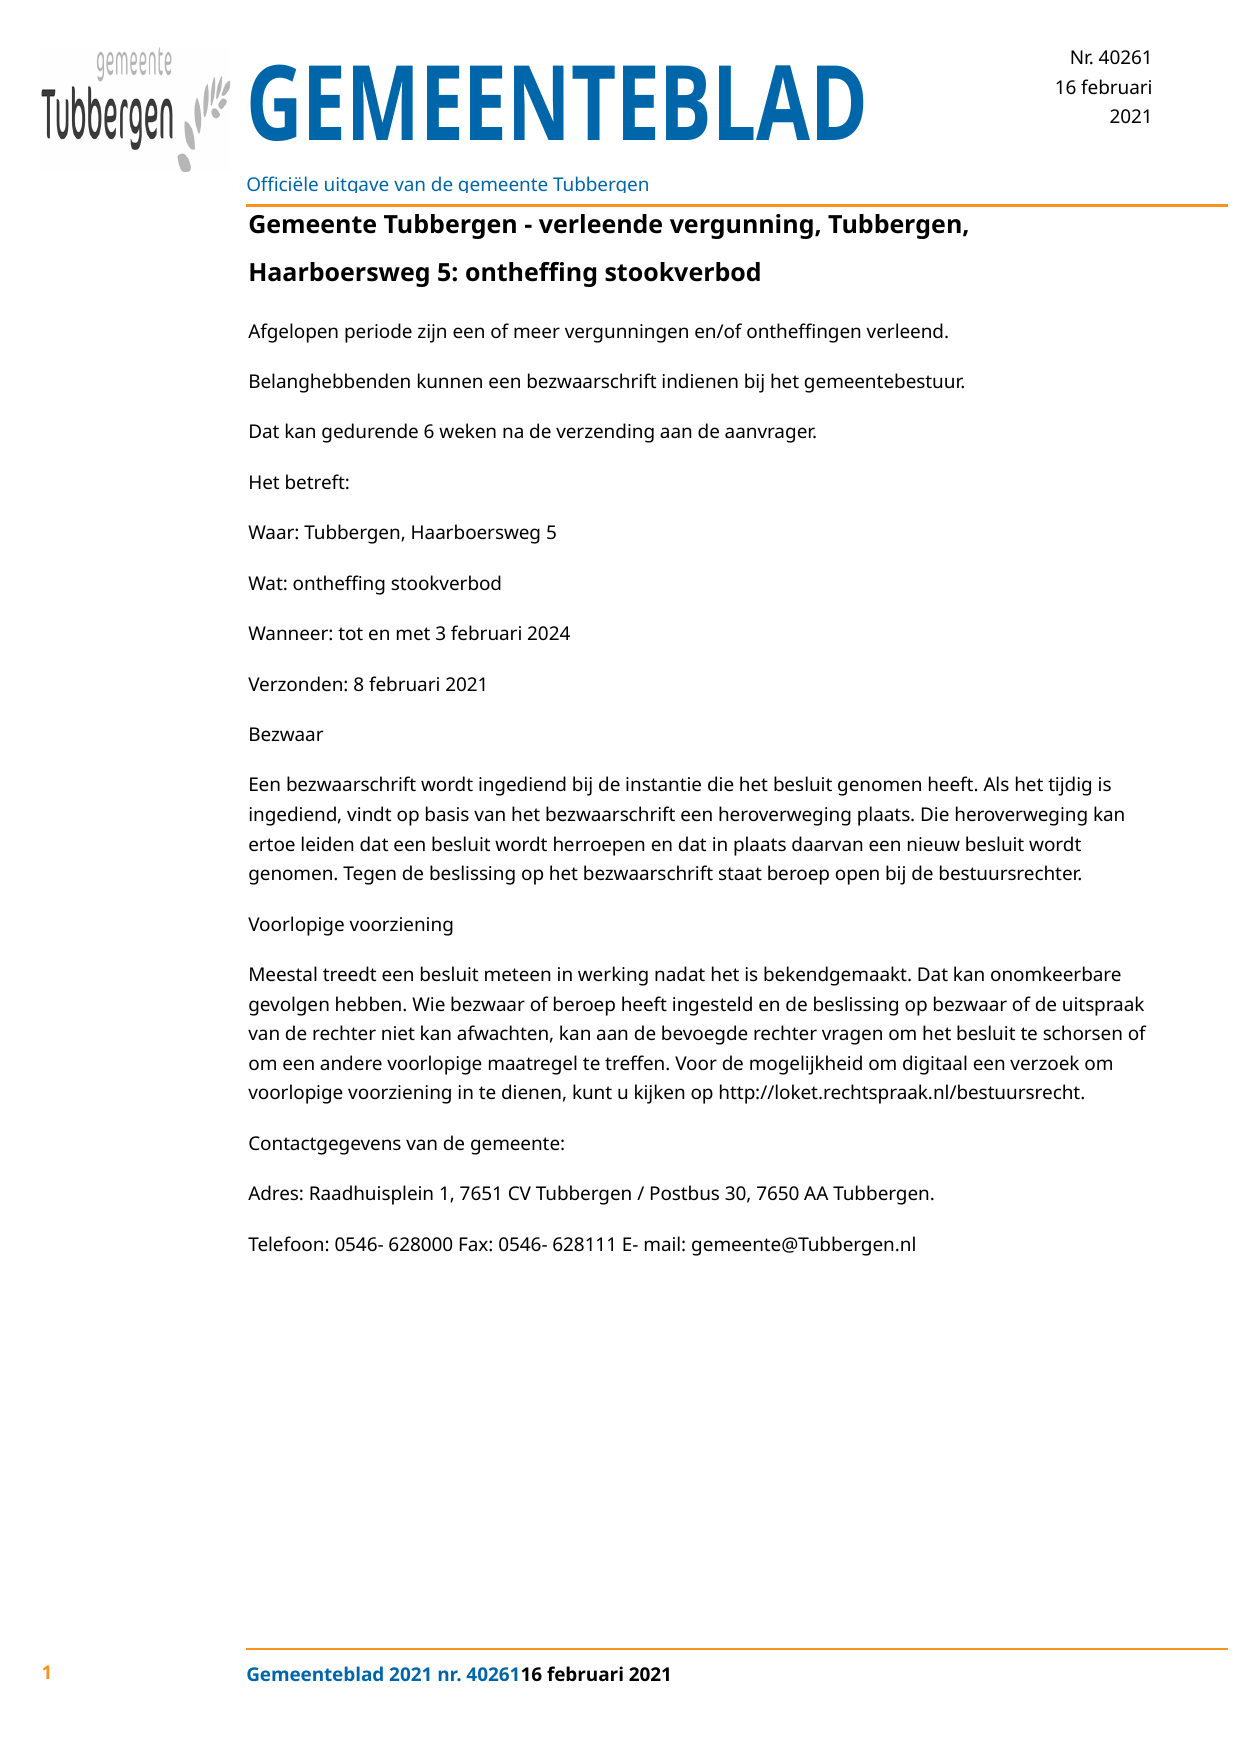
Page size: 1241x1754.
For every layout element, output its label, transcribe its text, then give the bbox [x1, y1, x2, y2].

text Voorlopige voorziening [248, 911, 1152, 937]
text Het betreft: [248, 469, 1152, 495]
text Afgelopen periode zijn een of meer vergunningen en/of ontheffingen verleend. [248, 318, 1152, 344]
text Contactgegevens van de gemeente: [248, 1130, 1152, 1156]
picture [41, 47, 231, 172]
text Gemeente Tubbergen - verleende vergunning, Tubbergen, Haarboersweg 5: ontheffing stookverbod [248, 207, 1152, 288]
text Wat: ontheffing stookverbod [248, 570, 1152, 596]
text Telefoon: 0546- 628000 Fax: 0546- 628111 E- mail: gemeente@Tubbergen.nl [248, 1231, 1152, 1257]
text Dat kan gedurende 6 weken na de verzending aan de aanvrager. [248, 419, 1152, 444]
text Wanneer: tot en met 3 februari 2024 [248, 620, 1152, 646]
text Meestal treedt een besluit meteen in werking nadat het is bekendgemaakt. Dat kan onomkeerbare gevolgen hebben. Wie bezwaar of beroep heeft ingesteld en de beslissing op bezwaar of de uitspraak van de rechter niet kan afwachten, kan aan de bevoegde rechter vragen om het besluit te schorsen of om een andere voorlopige maatregel te treffen. Voor de mogelijkheid om digitaal een verzoek om voorlopige voorziening in te dienen, kunt u kijken op http://loket.rechtspraak.nl/bestuursrecht. [248, 961, 1152, 1105]
text Waar: Tubbergen, Haarboersweg 5 [248, 519, 1152, 545]
text Verzonden: 8 februari 2021 [248, 671, 1152, 697]
text Adres: Raadhuisplein 1, 7651 CV Tubbergen / Postbus 30, 7650 AA Tubbergen. [248, 1180, 1152, 1206]
text Bezwaar [248, 721, 1152, 747]
text Een bezwaarschrift wordt ingediend bij de instantie die het besluit genomen heeft. Als het tijdig is ingediend, vindt op basis van het bezwaarschrift een heroverweging plaats. Die heroverweging kan ertoe leiden dat een besluit wordt herroepen en dat in plaats daarvan een nieuw besluit wordt genomen. Tegen de beslissing op het bezwaarschrift staat beroep open bij de bestuursrechter. [248, 772, 1152, 886]
text Belanghebbenden kunnen een bezwaarschrift indienen bij het gemeentebestuur. [248, 368, 1152, 394]
